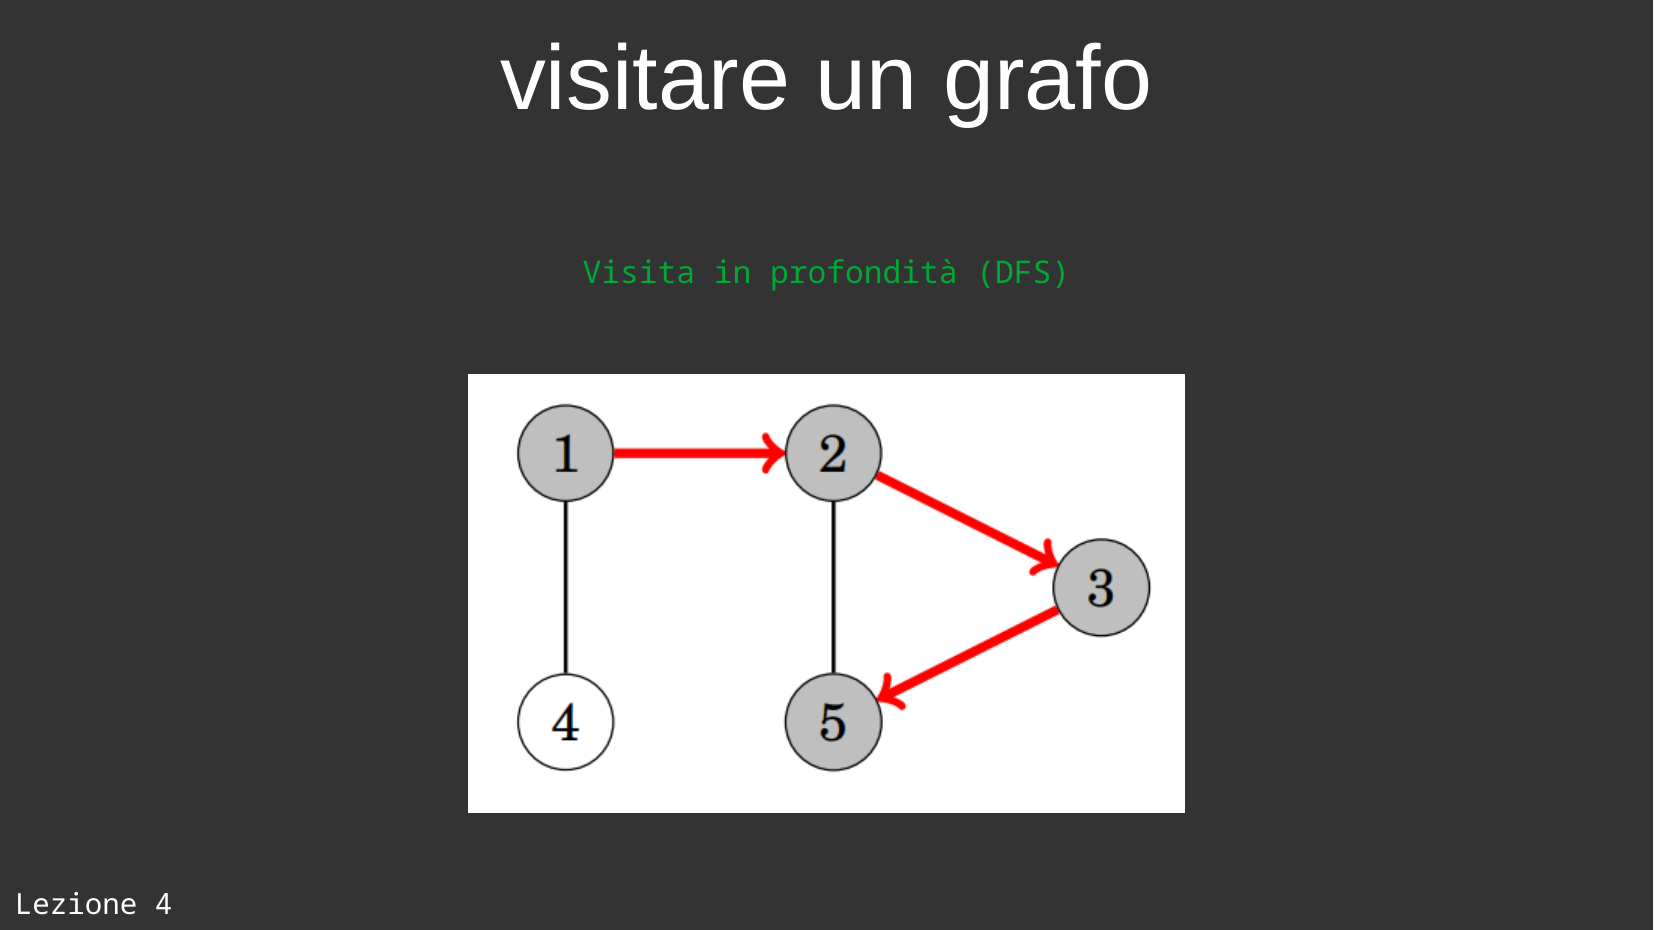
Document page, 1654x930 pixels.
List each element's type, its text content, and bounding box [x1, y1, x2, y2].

text_box Lezione 4 [0, 875, 188, 930]
picture [468, 374, 1185, 813]
text_box Visita in profondità (DFS) [567, 242, 1086, 301]
title visitare un grafo [82, 0, 1571, 156]
